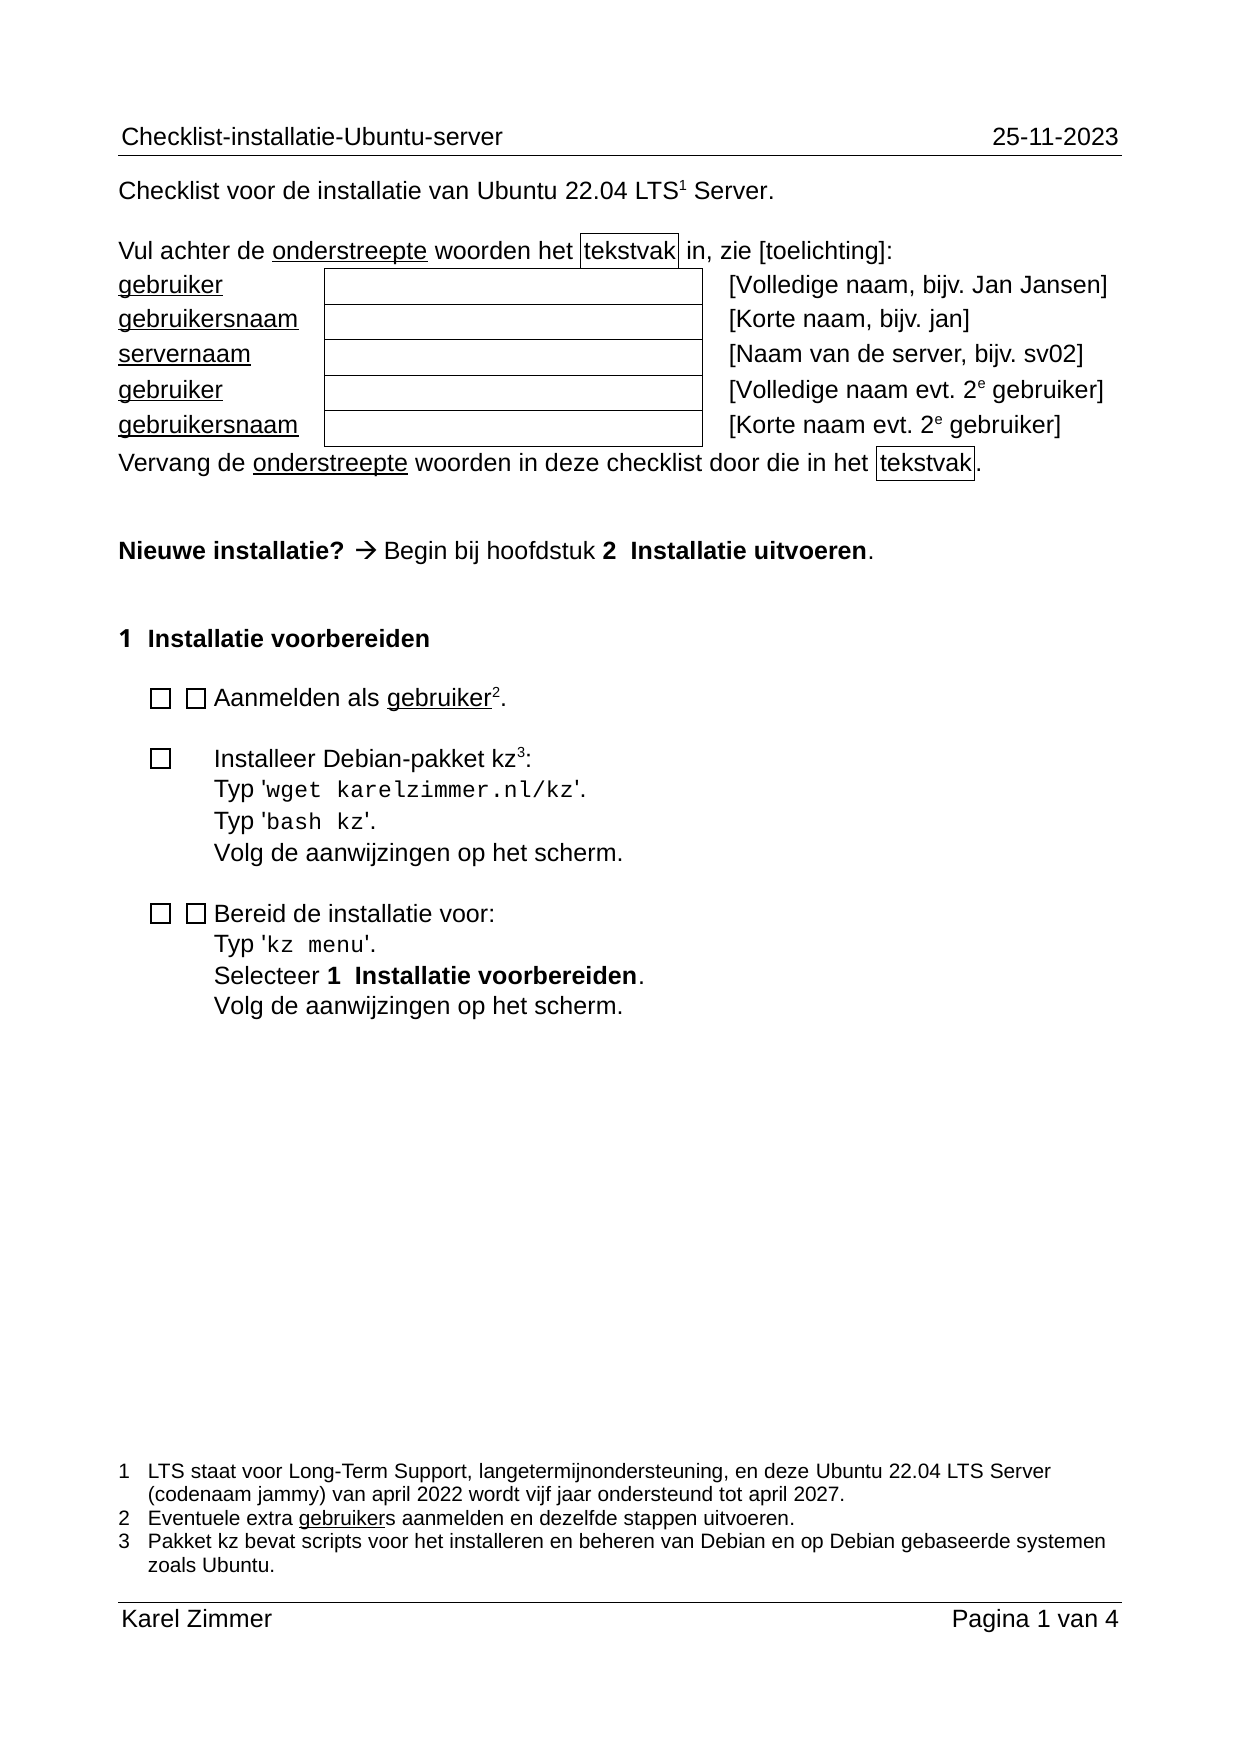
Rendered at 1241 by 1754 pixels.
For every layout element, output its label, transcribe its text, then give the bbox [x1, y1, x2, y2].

text Vul achter de ONDERSTREEPTE woorden het [118, 233, 580, 268]
table_cell [118, 898, 142, 929]
text GEBRUIKER [118, 375, 324, 410]
table_header [142, 683, 177, 713]
text Checklist voor de installatie van Ubuntu 22.04 LTS Server. [118, 177, 1122, 205]
table_cell [118, 744, 142, 774]
table_cell Bereid de installatie voor: [213, 898, 1122, 929]
table_cell [118, 929, 142, 961]
table_cell [177, 806, 213, 838]
text Nieuwe installatie?  Begin bij hoofdstuk 2 Installatie uitvoeren. [118, 537, 1122, 565]
table_cell [213, 713, 1122, 744]
text LTS staat voor Long-Term Support, langetermijnondersteuning, en deze Ubuntu 22.04 LTS Server (codenaam jammy) van april 2022 wordt vijf jaar ondersteund tot april 2027. [118, 1459, 1122, 1506]
table_cell Volg de aanwijzingen op het scherm. [213, 838, 1122, 868]
text in, zie [toelichting]: [679, 233, 1122, 268]
table_header Aanmelden als gebruiker. [213, 683, 1122, 713]
table_cell [142, 774, 177, 806]
table_cell Selecteer 1 Installatie voorbereiden. [213, 961, 1122, 991]
table_cell [142, 929, 177, 961]
table_cell Volg de aanwijzingen op het scherm. [213, 991, 1122, 1021]
table_cell [118, 961, 142, 991]
table_cell [118, 806, 142, 838]
table_cell [142, 991, 177, 1021]
table_cell [142, 744, 177, 774]
table_cell [177, 898, 213, 929]
text [Volledige naam evt. 2e gebruiker] [703, 375, 1122, 410]
text GEBRUIKERSNaaM [118, 410, 324, 446]
table_cell Typ 'kz menu'. [213, 929, 1122, 961]
table_cell Installeer Debian-pakket kz: [213, 744, 1122, 774]
table_cell [118, 868, 142, 898]
text tekstvak [877, 447, 974, 480]
table_cell [142, 961, 177, 991]
text serverNAAM [118, 339, 324, 375]
table_cell [118, 774, 142, 806]
table_cell [177, 991, 213, 1021]
table_cell [177, 838, 213, 868]
list Installatie voorbereiden [118, 621, 1122, 655]
text [Korte naam evt. 2e gebruiker] [703, 410, 1122, 446]
text [Korte naam, bijv. jan] [703, 304, 1122, 339]
text [Volledige naam, bijv. Jan Jansen] [703, 268, 1122, 304]
text gebruikersnaam [118, 304, 324, 339]
table_cell [177, 774, 213, 806]
table_cell [142, 868, 177, 898]
text GEBRUIKER [118, 268, 324, 304]
table_cell [177, 961, 213, 991]
table_cell Typ 'wget karelzimmer.nl/kz'. [213, 774, 1122, 806]
table_cell [142, 713, 177, 744]
text tekstvak [581, 234, 678, 268]
table_cell [142, 898, 177, 929]
table_cell [177, 868, 213, 898]
text Vervang de ONDERSTREEPTE woorden in deze checklist door die in het [118, 446, 876, 481]
table_cell [118, 713, 142, 744]
text . [975, 446, 1122, 481]
table_cell [177, 713, 213, 744]
table_cell [177, 744, 213, 774]
table_cell [142, 838, 177, 868]
table_cell [142, 806, 177, 838]
table_cell Typ 'bash kz'. [213, 806, 1122, 838]
table_cell [118, 991, 142, 1021]
table_header [177, 683, 213, 713]
table_cell [213, 868, 1122, 898]
table_cell [177, 929, 213, 961]
table_cell [118, 838, 142, 868]
table_header [118, 683, 142, 713]
text [Naam van de server, bijv. sv02] [703, 339, 1122, 375]
